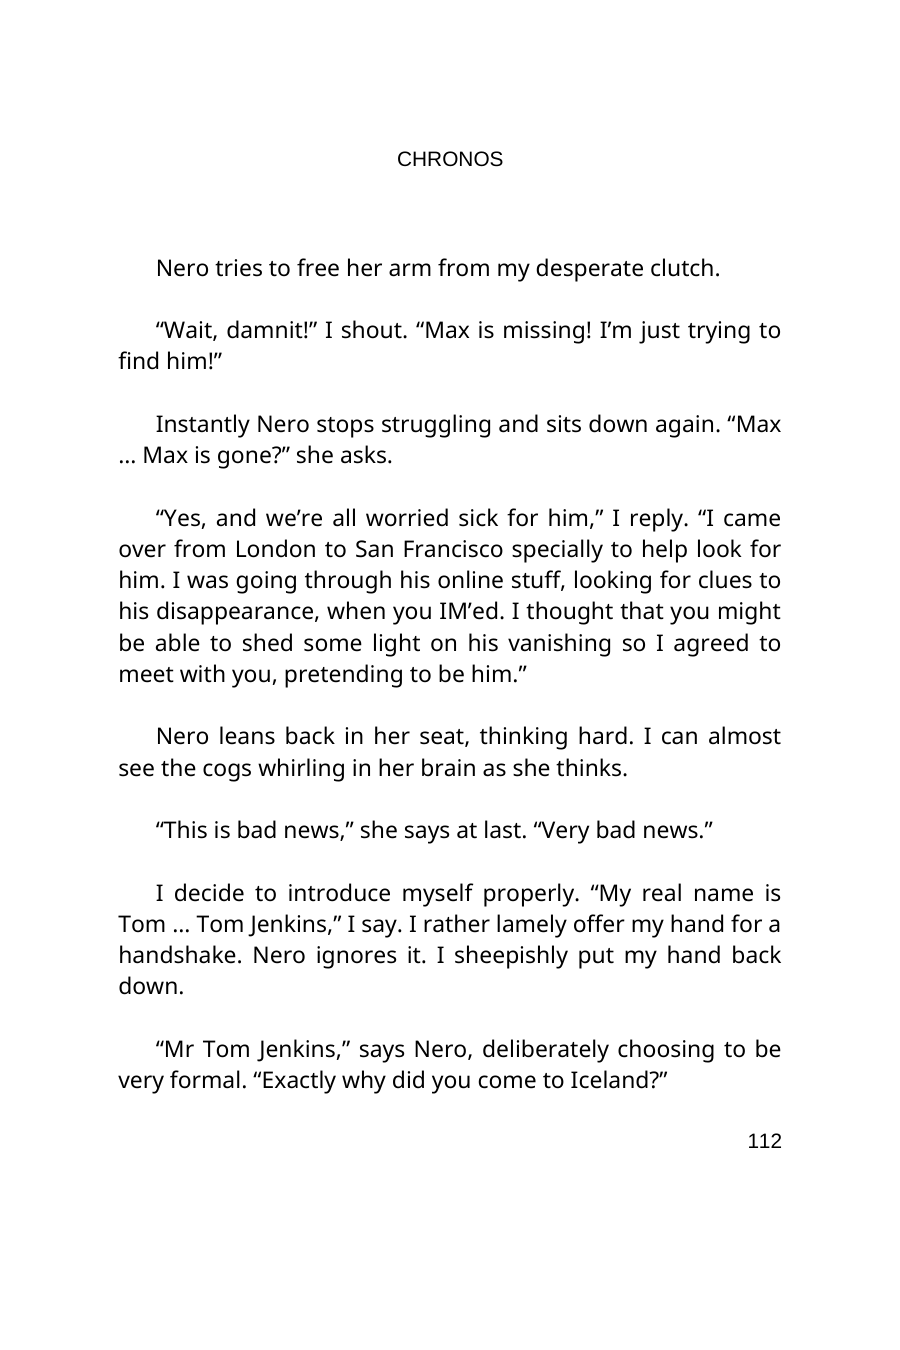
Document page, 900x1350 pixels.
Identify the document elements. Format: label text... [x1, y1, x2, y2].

text “This is bad news,” she says at last. “Very bad news.” [118, 814, 782, 845]
text “Wait, damnit!” I shout. “Max is missing! I’m just trying to find him!” [118, 314, 782, 376]
text Instantly Nero stops struggling and sits down again. “Max … Max is gone?” she asks. [118, 408, 782, 470]
text “Mr Tom Jenkins,” says Nero, deliberately choosing to be very formal. “Exactly why did you come to Iceland?” [118, 1033, 782, 1095]
text Nero leans back in her seat, thinking hard. I can almost see the cogs whirling in her brain as she thinks. [118, 720, 782, 783]
text “Yes, and we’re all worried sick for him,” I reply. “I came over from London to San Francisco specially to help look for him. I was going through his online stuff, looking for clues to his disappearance, when you IM’ed. I thought that you might be able to shed some light on his vanishing so I agreed to meet with you, pretending to be him.” [118, 501, 782, 689]
text Nero tries to free her arm from my desperate clutch. [118, 251, 782, 283]
text I decide to introduce myself properly. “My real name is Tom … Tom Jenkins,” I say. I rather lamely offer my hand for a handshake. Nero ignores it. I sheepishly put my hand back down. [118, 876, 782, 1001]
